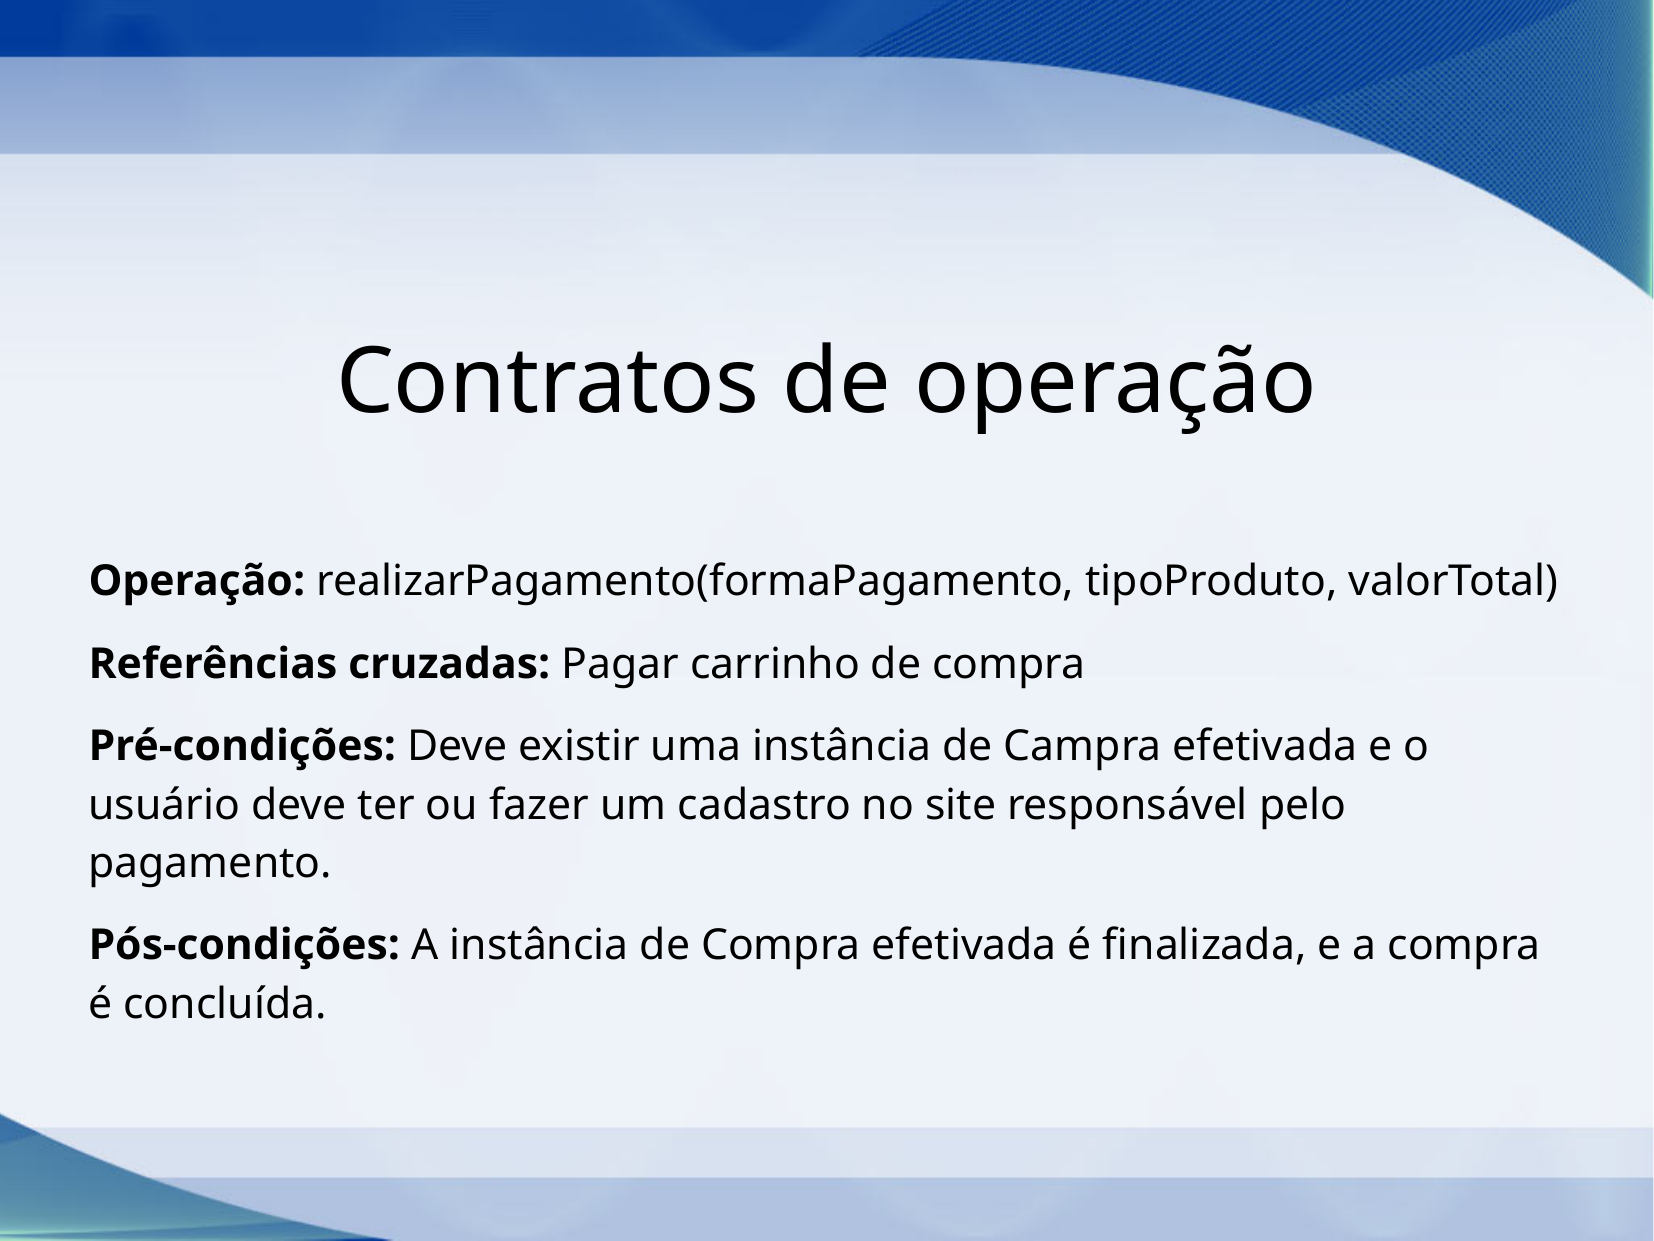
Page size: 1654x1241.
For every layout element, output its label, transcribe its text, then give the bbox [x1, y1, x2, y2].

picture [0, 0, 1654, 1241]
list Operação: realizarPagamento(formaPagamento, tipoProduto, valorTotal) Referências cruzadas: Pagar carrinho de compra Pré-condições: Deve existir uma instância de Campra efetivada e o usuário deve ter ou fazer um cadastro no site responsável pelo pagamento. Pós-condições: A instância de Compra efetivada é finalizada, e a compra é concluída. [88, 550, 1577, 1087]
title Contratos de operação [82, 221, 1571, 534]
